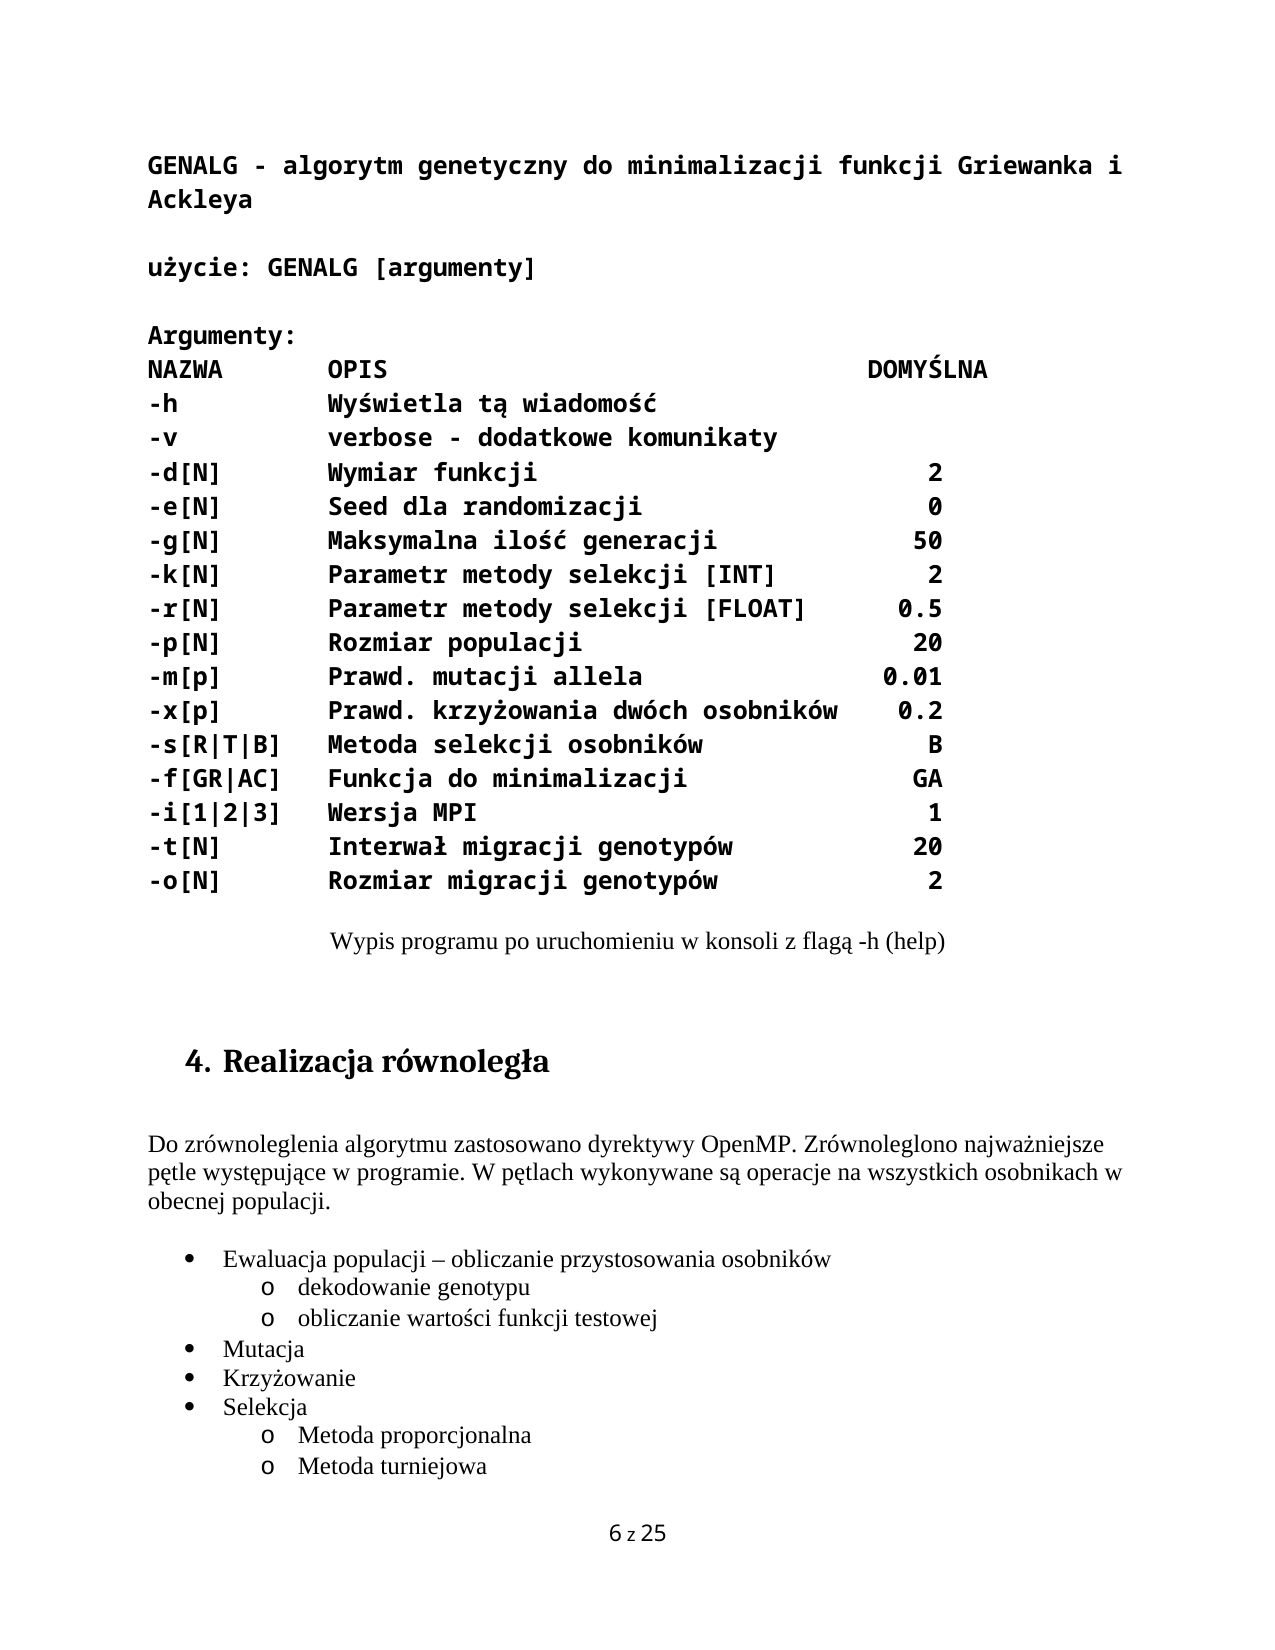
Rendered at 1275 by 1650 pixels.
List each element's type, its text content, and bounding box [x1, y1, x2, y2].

text -o[N] Rozmiar migracji genotypów 2 [148, 863, 1127, 897]
text -g[N] Maksymalna ilość generacji 50 [148, 522, 1127, 556]
text -e[N] Seed dla randomizacji 0 [148, 488, 1127, 522]
text -v verbose - dodatkowe komunikaty [148, 420, 1127, 454]
list Metoda turniejowa [260, 1451, 1127, 1482]
list Ewaluacja populacji – obliczanie przystosowania osobników [185, 1244, 1127, 1272]
list Selekcja [185, 1392, 1127, 1420]
text -r[N] Parametr metody selekcji [FLOAT] 0.5 [148, 590, 1127, 624]
text -d[N] Wymiar funkcji 2 [148, 454, 1127, 488]
list obliczanie wartości funkcji testowej [260, 1303, 1127, 1334]
text -x[p] Prawd. krzyżowania dwóch osobników 0.2 [148, 693, 1127, 727]
text -i[1|2|3] Wersja MPI 1 [148, 795, 1127, 829]
text -m[p] Prawd. mutacji allela 0.01 [148, 658, 1127, 693]
list Metoda proporcjonalna [260, 1420, 1127, 1451]
text -f[GR|AC] Funkcja do minimalizacji GA [148, 761, 1127, 795]
text Wypis programu po uruchomieniu w konsoli z flagą -h (help) [148, 926, 1127, 954]
text -p[N] Rozmiar populacji 20 [148, 624, 1127, 658]
list Mutacja [185, 1334, 1127, 1363]
text NAZWA OPIS DOMYŚLNA [148, 352, 1127, 386]
subtitle Realizacja równoległa [185, 1043, 1127, 1081]
text użycie: GENALG [argumenty] [148, 250, 1127, 284]
text -t[N] Interwał migracji genotypów 20 [148, 829, 1127, 863]
text -h Wyświetla tą wiadomość [148, 386, 1127, 420]
text Do zrównoleglenia algorytmu zastosowano dyrektywy OpenMP. Zrównoleglono najważniejsze pętle występujące w programie. W pętlach wykonywane są operacje na wszystkich osobnikach w obecnej populacji. [148, 1129, 1127, 1215]
list Krzyżowanie [185, 1363, 1127, 1392]
text GENALG - algorytm genetyczny do minimalizacji funkcji Griewanka i Ackleya [148, 148, 1127, 216]
text Argumenty: [148, 318, 1127, 352]
text -s[R|T|B] Metoda selekcji osobników B [148, 727, 1127, 761]
list dekodowanie genotypu [260, 1272, 1127, 1303]
text -k[N] Parametr metody selekcji [INT] 2 [148, 556, 1127, 590]
